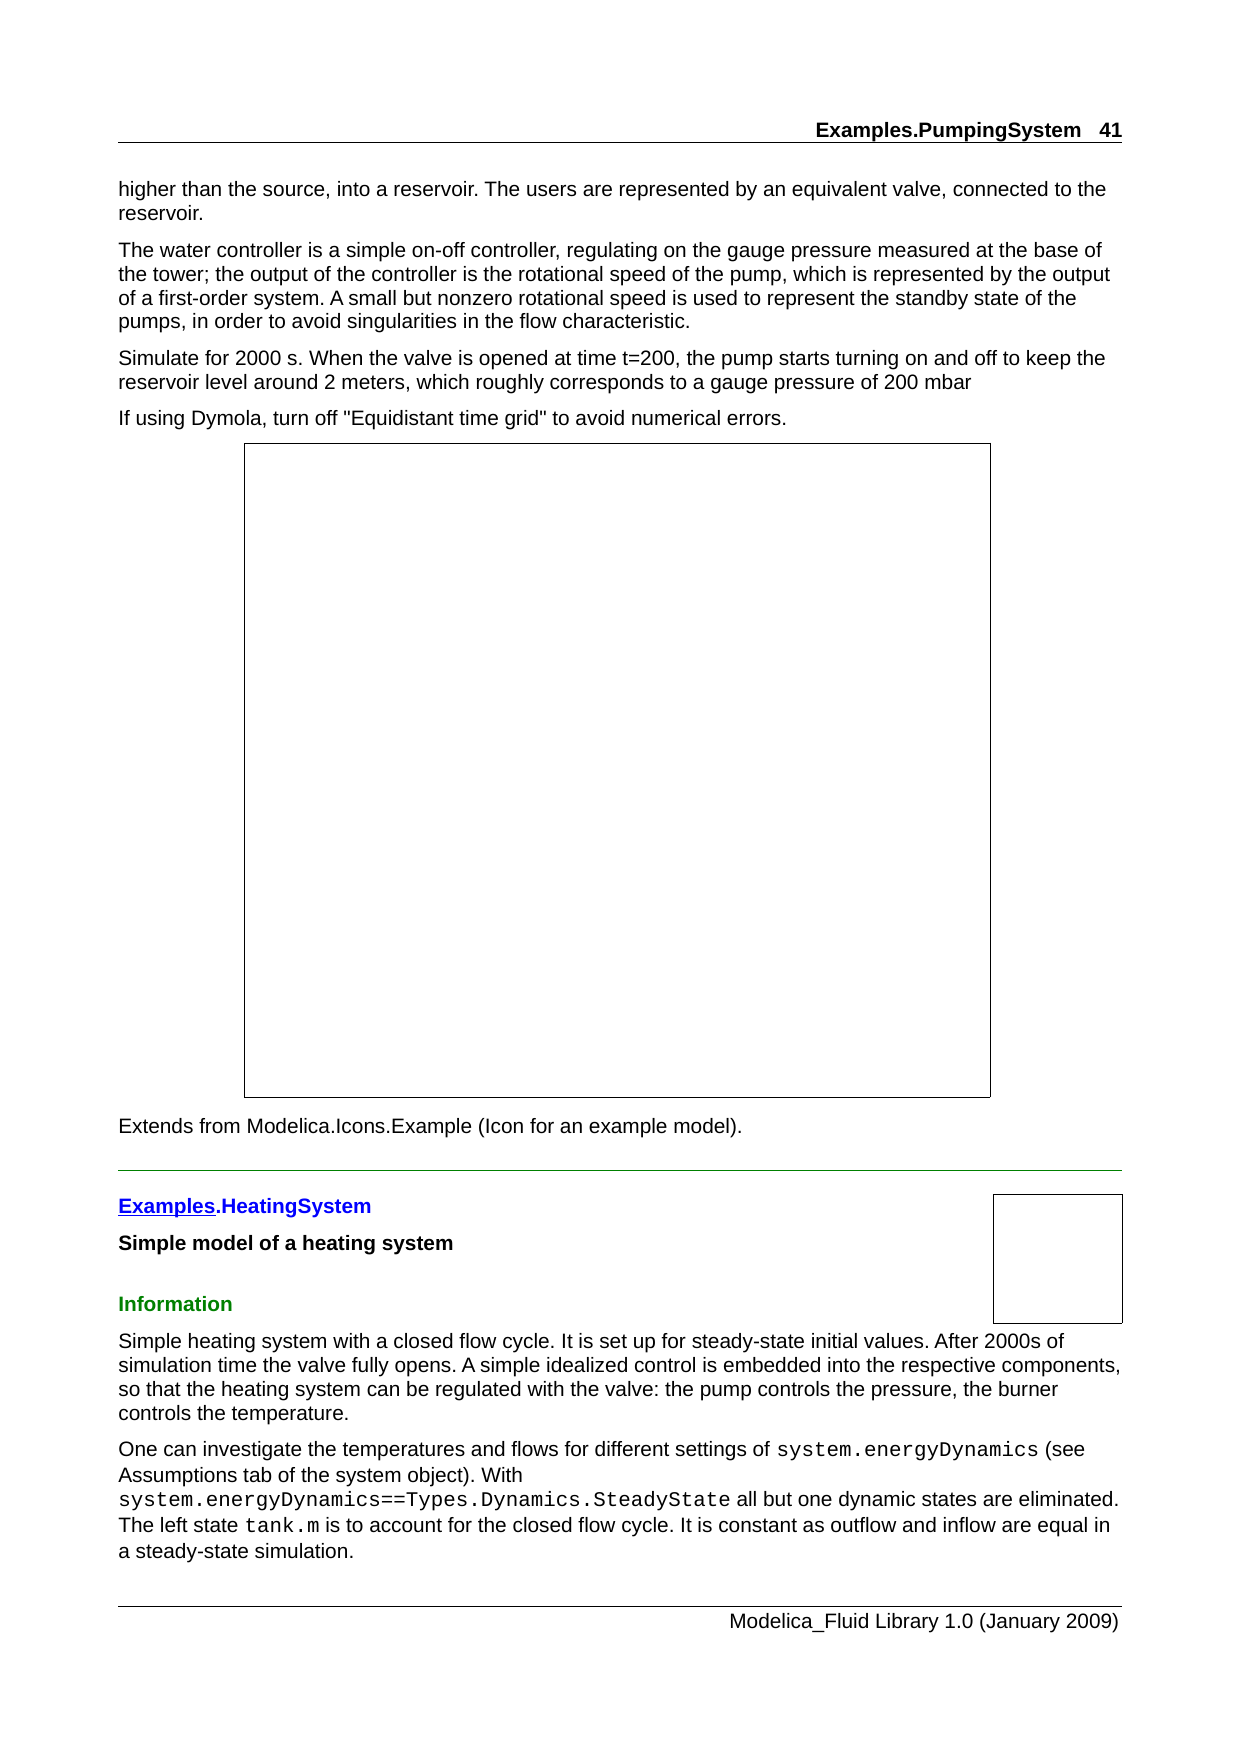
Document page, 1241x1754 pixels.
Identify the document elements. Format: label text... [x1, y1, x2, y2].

subtitle Examples.HeatingSystem [118, 1194, 993, 1218]
text Extends from Modelica.Icons.Example (Icon for an example model). [118, 1114, 1122, 1138]
text One can investigate the temperatures and flows for different settings of system.energyDynamics (see Assumptions tab of the system object). With system.energyDynamics==Types.Dynamics.SteadyState all but one dynamic states are eliminated. The left state tank.m is to account for the closed flow cycle. It is constant as outflow and inflow are equal in a steady-state simulation. [118, 1437, 1122, 1562]
text higher than the source, into a reservoir. The users are represented by an equivalent valve, connected to the reservoir. [118, 177, 1122, 225]
subtitle Information [118, 1292, 993, 1316]
text Simple heating system with a closed flow cycle. It is set up for steady-state initial values. After 2000s of simulation time the valve fully opens. A simple idealized control is embedded into the respective components, so that the heating system can be regulated with the valve: the pump controls the pressure, the burner controls the temperature. [118, 1329, 1122, 1424]
text [994, 1231, 1122, 1255]
text Simple model of a heating system [118, 1231, 993, 1255]
subtitle [994, 1195, 1122, 1218]
text Simulate for 2000 s. When the valve is opened at time t=200, the pump starts turning on and off to keep the reservoir level around 2 meters, which roughly corresponds to a gauge pressure of 200 mbar [118, 346, 1122, 394]
text The water controller is a simple on-off controller, regulating on the gauge pressure measured at the base of the tower; the output of the controller is the rotational speed of the pump, which is represented by the output of a first-order system. A small but nonzero rotational speed is used to represent the standby state of the pumps, in order to avoid singularities in the flow characteristic. [118, 237, 1122, 333]
text If using Dymola, turn off "Equidistant time grid" to avoid numerical errors. [118, 406, 1122, 430]
subtitle [994, 1292, 1122, 1316]
